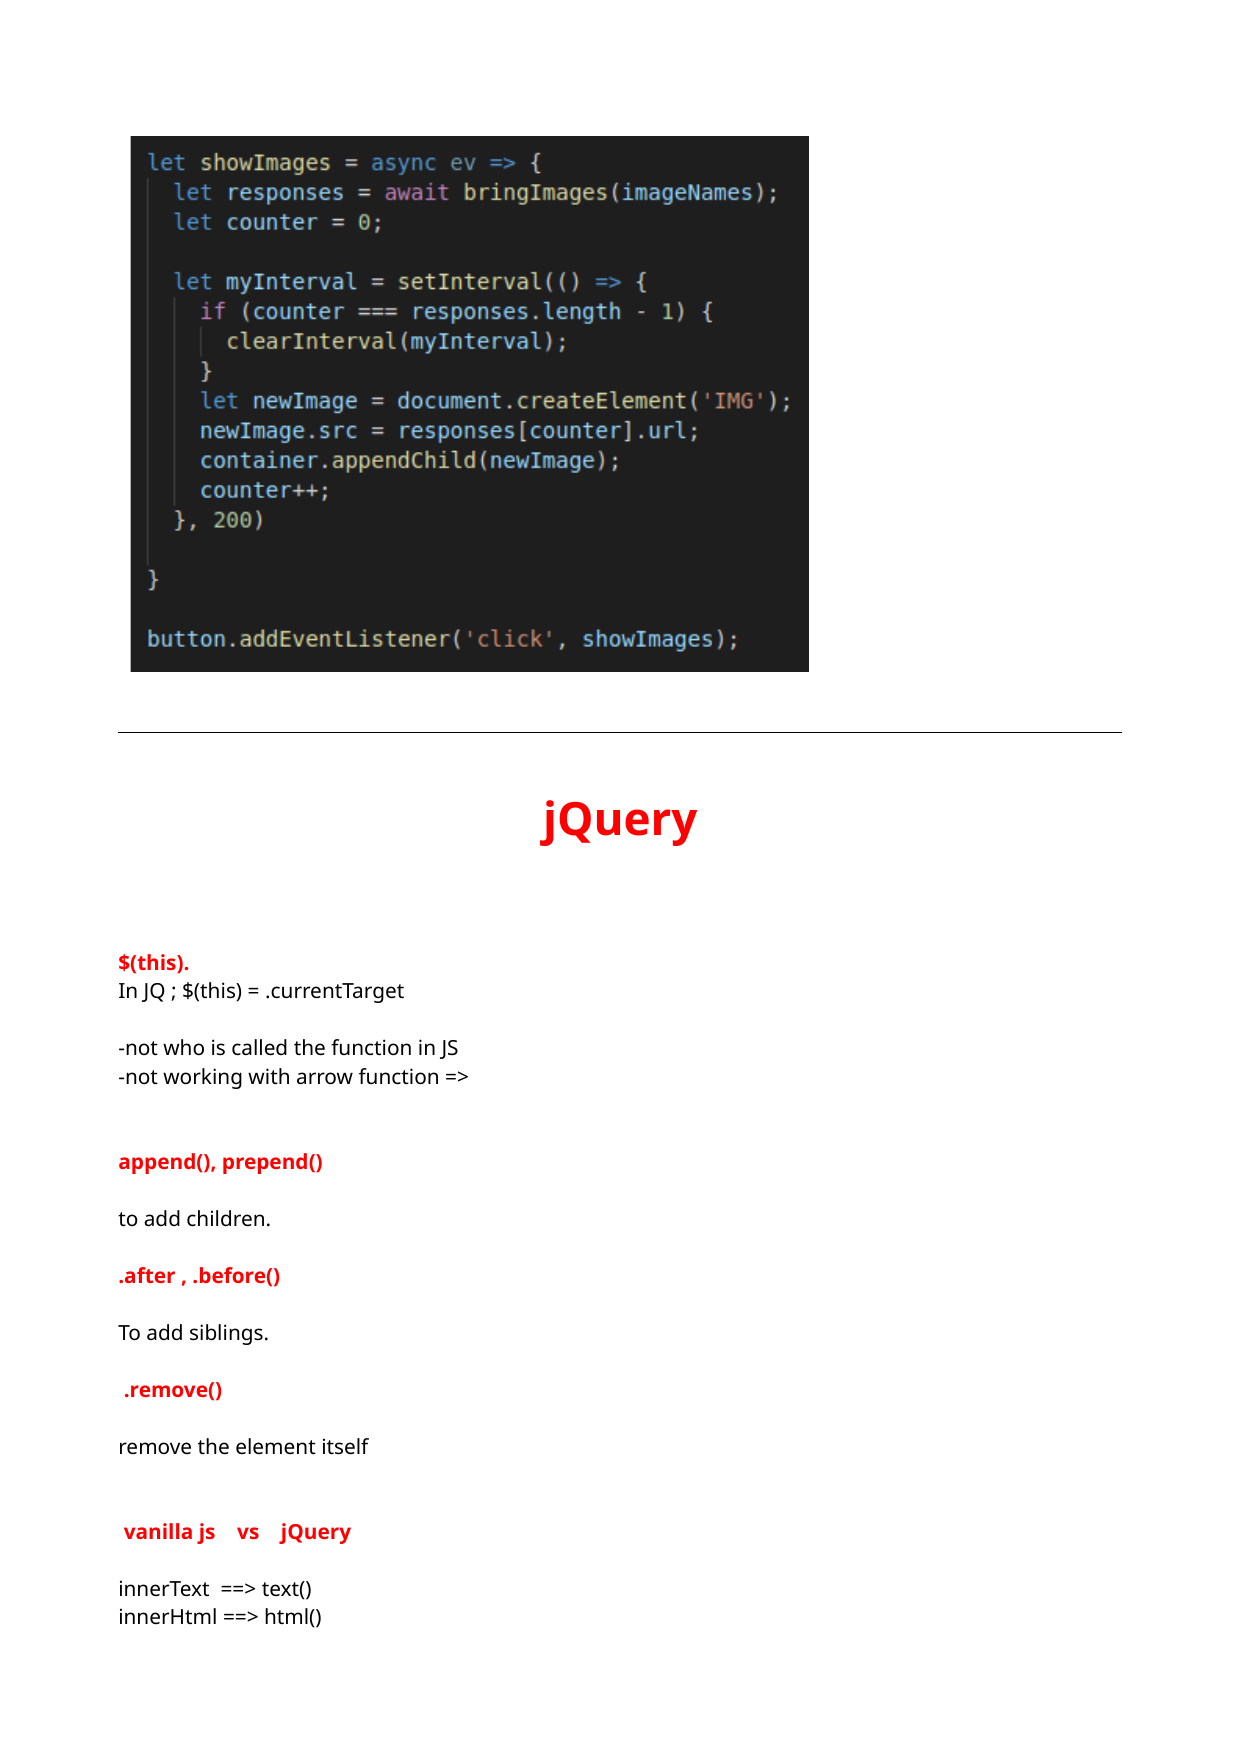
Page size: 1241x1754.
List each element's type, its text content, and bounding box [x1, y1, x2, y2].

text .after , .before() [118, 1261, 1122, 1289]
text vanilla js vs jQuery [118, 1517, 1122, 1546]
text append(), prepend() [118, 1147, 1122, 1176]
subtitle jQuery [118, 786, 1122, 848]
picture [130, 136, 809, 672]
text -not working with arrow function => [118, 1062, 1122, 1090]
text In JQ ; $(this) = .currentTarget [118, 977, 1122, 1005]
text remove the element itself [118, 1432, 1122, 1460]
text innerText ==> text() [118, 1574, 1122, 1602]
text to add children. [118, 1204, 1122, 1232]
text To add siblings. [118, 1318, 1122, 1346]
text .remove() [118, 1375, 1122, 1403]
text -not who is called the function in JS [118, 1033, 1122, 1062]
text $(this). [118, 947, 1122, 977]
text innerHtml ==> html() [118, 1602, 1122, 1631]
